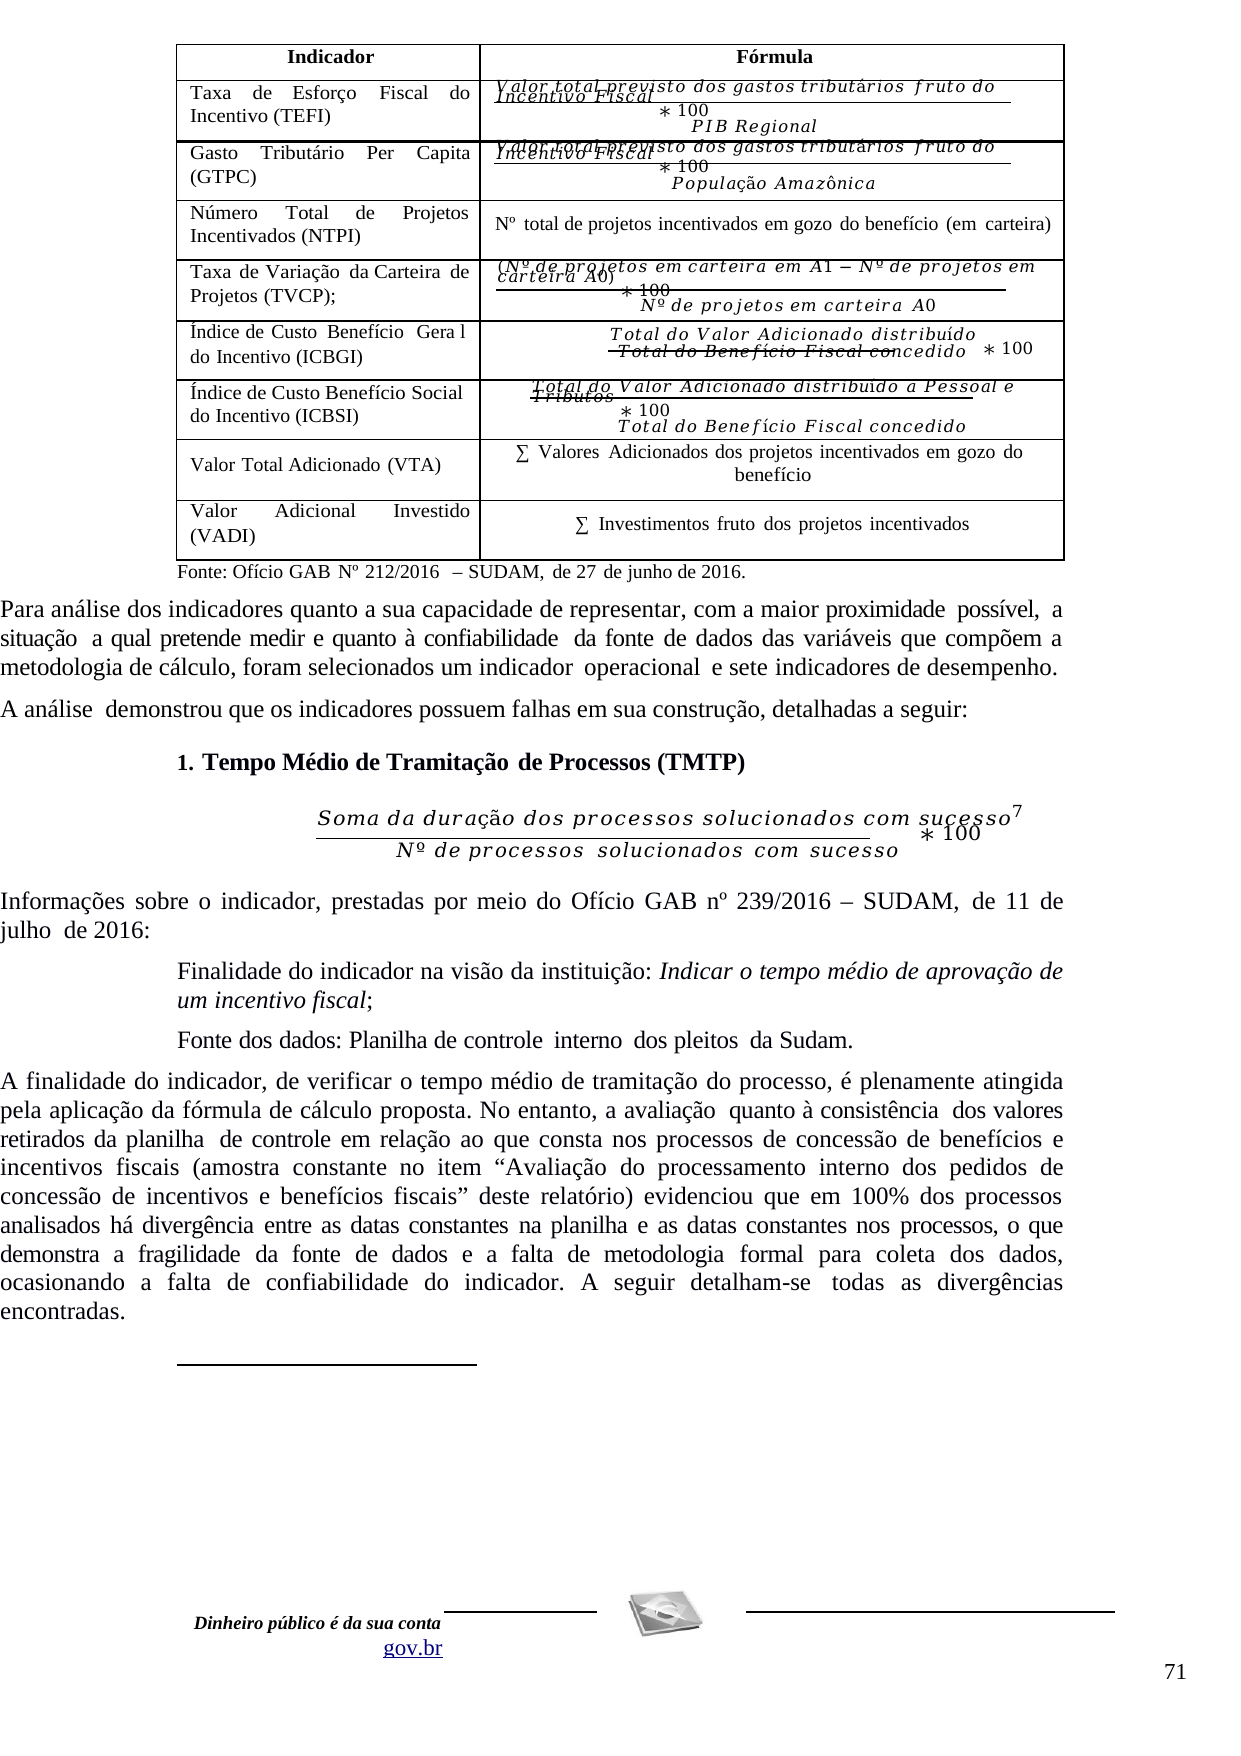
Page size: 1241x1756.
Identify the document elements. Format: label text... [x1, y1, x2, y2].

table_cell (𝑁º 𝑑𝑒 𝑝𝑟𝑜𝑗𝑒𝑡𝑜𝑠 𝑒𝑚 𝑐𝑎𝑟𝑡𝑒𝑖𝑟𝑎 𝑒𝑚 𝐴1 − 𝑁º 𝑑𝑒 𝑝𝑟𝑜𝑗𝑒𝑡𝑜𝑠 𝑒𝑚 𝑐𝑎𝑟𝑡𝑒𝑖𝑟𝑎 𝐴0) ∗ 100 𝑁º 𝑑𝑒 𝑝𝑟𝑜𝑗𝑒𝑡𝑜𝑠 𝑒𝑚 𝑐𝑎𝑟𝑡𝑒𝑖𝑟𝑎 𝐴0 [481, 261, 1063, 320]
table_cell Nº total de projetos incentivados em gozo do benefício (em carteira) [481, 201, 1063, 259]
table_cell Número Total de Projetos Incentivados (NTPI) [177, 201, 479, 259]
table_cell ∑ Investimentos fruto dos projetos incentivados [481, 501, 1063, 559]
text 𝑁º 𝑑𝑒 𝑝𝑟𝑜𝑐𝑒𝑠𝑠𝑜𝑠 𝑠𝑜𝑙𝑢𝑐𝑖𝑜𝑛𝑎𝑑𝑜𝑠 𝑐𝑜𝑚 𝑠𝑢𝑐𝑒𝑠𝑠𝑜 ∗ 100 [394, 830, 1241, 864]
text A análise demonstrou que os indicadores possuem falhas em sua construção, detalhadas a seguir: [0, 694, 1061, 723]
table_cell Taxa de Esforço Fiscal do Incentivo (TEFI) [177, 81, 479, 140]
table_cell Índice de Custo Benefício Gera l do Incentivo (ICBGI) [177, 322, 479, 379]
table_cell Valor Total Adicionado (VTA) [177, 440, 479, 499]
list Tempo Médio de Tramitação de Processos (TMTP) [177, 747, 1241, 776]
table_cell 𝑇𝑜𝑡𝑎𝑙 𝑑𝑜 𝑉𝑎𝑙𝑜𝑟 𝐴𝑑𝑖𝑐𝑖𝑜𝑛𝑎𝑑𝑜 𝑑𝑖𝑠𝑡𝑟𝑖𝑏𝑢í𝑑𝑜 𝑎 𝑃𝑒𝑠𝑠𝑜𝑎𝑙 𝑒 𝑇𝑟𝑖𝑏𝑢𝑡𝑜𝑠 ∗ 100 𝑇𝑜𝑡𝑎𝑙 𝑑𝑜 𝐵𝑒𝑛𝑒𝑓í𝑐𝑖𝑜 𝐹𝑖𝑠𝑐𝑎𝑙 𝑐𝑜𝑛𝑐𝑒𝑑𝑖𝑑𝑜 [481, 381, 1063, 439]
table_cell Índice de Custo Benefício Social do Incentivo (ICBSI) [177, 381, 479, 439]
table_cell 𝑉𝑎𝑙𝑜𝑟 𝑡𝑜𝑡𝑎𝑙 𝑝𝑟𝑒𝑣𝑖𝑠𝑡𝑜 𝑑𝑜𝑠 𝑔𝑎𝑠𝑡𝑜𝑠 𝑡𝑟𝑖𝑏𝑢𝑡á𝑟𝑖𝑜𝑠 𝑓𝑟𝑢𝑡𝑜 𝑑𝑜 𝐼𝑛𝑐𝑒𝑛𝑡𝑖𝑣𝑜 𝐹𝑖𝑠𝑐𝑎𝑙 ∗ 100 𝑃𝐼𝐵 𝑅𝑒𝑔𝑖𝑜𝑛𝑎𝑙 [481, 81, 1063, 140]
text A finalidade do indicador, de verificar o tempo médio de tramitação do processo, é plenamente atingida pela aplicação da fórmula de cálculo proposta. No entanto, a avaliação quanto à consistência dos valores retirados da planilha de controle em relação ao que consta nos processos de concessão de benefícios e incentivos fiscais (amostra constante no item “Avaliação do processamento interno dos pedidos de concessão de incentivos e benefícios fiscais” deste relatório) evidenciou que em 100% dos processos analisados há divergência entre as datas constantes na planilha e as datas constantes nos processos, o que demonstra a fragilidade da fonte de dados e a falta de metodologia formal para coleta dos dados, ocasionando a falta de confiabilidade do indicador. A seguir detalham-se todas as divergências encontradas. [0, 1066, 1063, 1325]
text 𝑆𝑜𝑚𝑎 𝑑𝑎 𝑑𝑢𝑟𝑎çã𝑜 𝑑𝑜𝑠 𝑝𝑟𝑜𝑐𝑒𝑠𝑠𝑜𝑠 𝑠𝑜𝑙𝑢𝑐𝑖𝑜𝑛𝑎𝑑𝑜𝑠 𝑐𝑜𝑚 𝑠𝑢𝑐𝑒𝑠𝑠𝑜7 [316, 806, 1241, 830]
text Para análise dos indicadores quanto a sua capacidade de representar, com a maior proximidade possível, a situação a qual pretende medir e quanto à confiabilidade da fonte de dados das variáveis que compõem a metodologia de cálculo, foram selecionados um indicador operacional e sete indicadores de desempenho. [0, 594, 1063, 681]
table_cell Valor Adicional Investido (VADI) [177, 501, 479, 559]
table_header Fórmula [481, 45, 1063, 80]
table_cell 𝑇𝑜𝑡𝑎𝑙 𝑑𝑜 𝑉𝑎𝑙𝑜𝑟 𝐴𝑑𝑖𝑐𝑖𝑜𝑛𝑎𝑑𝑜 𝑑𝑖𝑠𝑡𝑟𝑖𝑏𝑢í𝑑𝑜 ∗ 100 𝑇𝑜𝑡𝑎𝑙 𝑑𝑜 𝐵𝑒𝑛𝑒𝑓í𝑐𝑖𝑜 𝐹𝑖𝑠𝑐𝑎𝑙 𝑐𝑜𝑛𝑐𝑒𝑑𝑖𝑑𝑜 [481, 322, 1063, 379]
table_cell Taxa de Variação da Carteira de Projetos (TVCP); [177, 261, 479, 320]
table_cell ∑ Valores Adicionados dos projetos incentivados em gozo do benefício [481, 440, 1063, 499]
table_cell 𝑉𝑎𝑙𝑜𝑟 𝑡𝑜𝑡𝑎𝑙 𝑝𝑟𝑒𝑣𝑖𝑠𝑡𝑜 𝑑𝑜𝑠 𝑔𝑎𝑠𝑡𝑜𝑠 𝑡𝑟𝑖𝑏𝑢𝑡á𝑟𝑖𝑜𝑠 𝑓𝑟𝑢𝑡𝑜 𝑑𝑜 𝐼𝑛𝑐𝑒𝑛𝑡𝑖𝑣𝑜 𝐹𝑖𝑠𝑐𝑎𝑙 ∗ 100 𝑃𝑜𝑝𝑢𝑙𝑎çã𝑜 𝐴𝑚𝑎𝑧ô𝑛𝑖𝑐𝑎 [481, 143, 1063, 199]
text Fonte dos dados: Planilha de controle interno dos pleitos da Sudam. [177, 1026, 1241, 1054]
text Informações sobre o indicador, prestadas por meio do Ofício GAB nº 239/2016 – SUDAM, de 11 de julho de 2016: [0, 886, 1064, 944]
table_cell Gasto Tributário Per Capita (GTPC) [177, 143, 479, 199]
text Finalidade do indicador na visão da instituição: Indicar o tempo médio de aprovação de um incentivo fiscal; [177, 956, 1063, 1014]
table_header Indicador [177, 45, 479, 80]
text Fonte: Ofício GAB Nº 212/2016 – SUDAM, de 27 de junho de 2016. [177, 561, 1241, 583]
